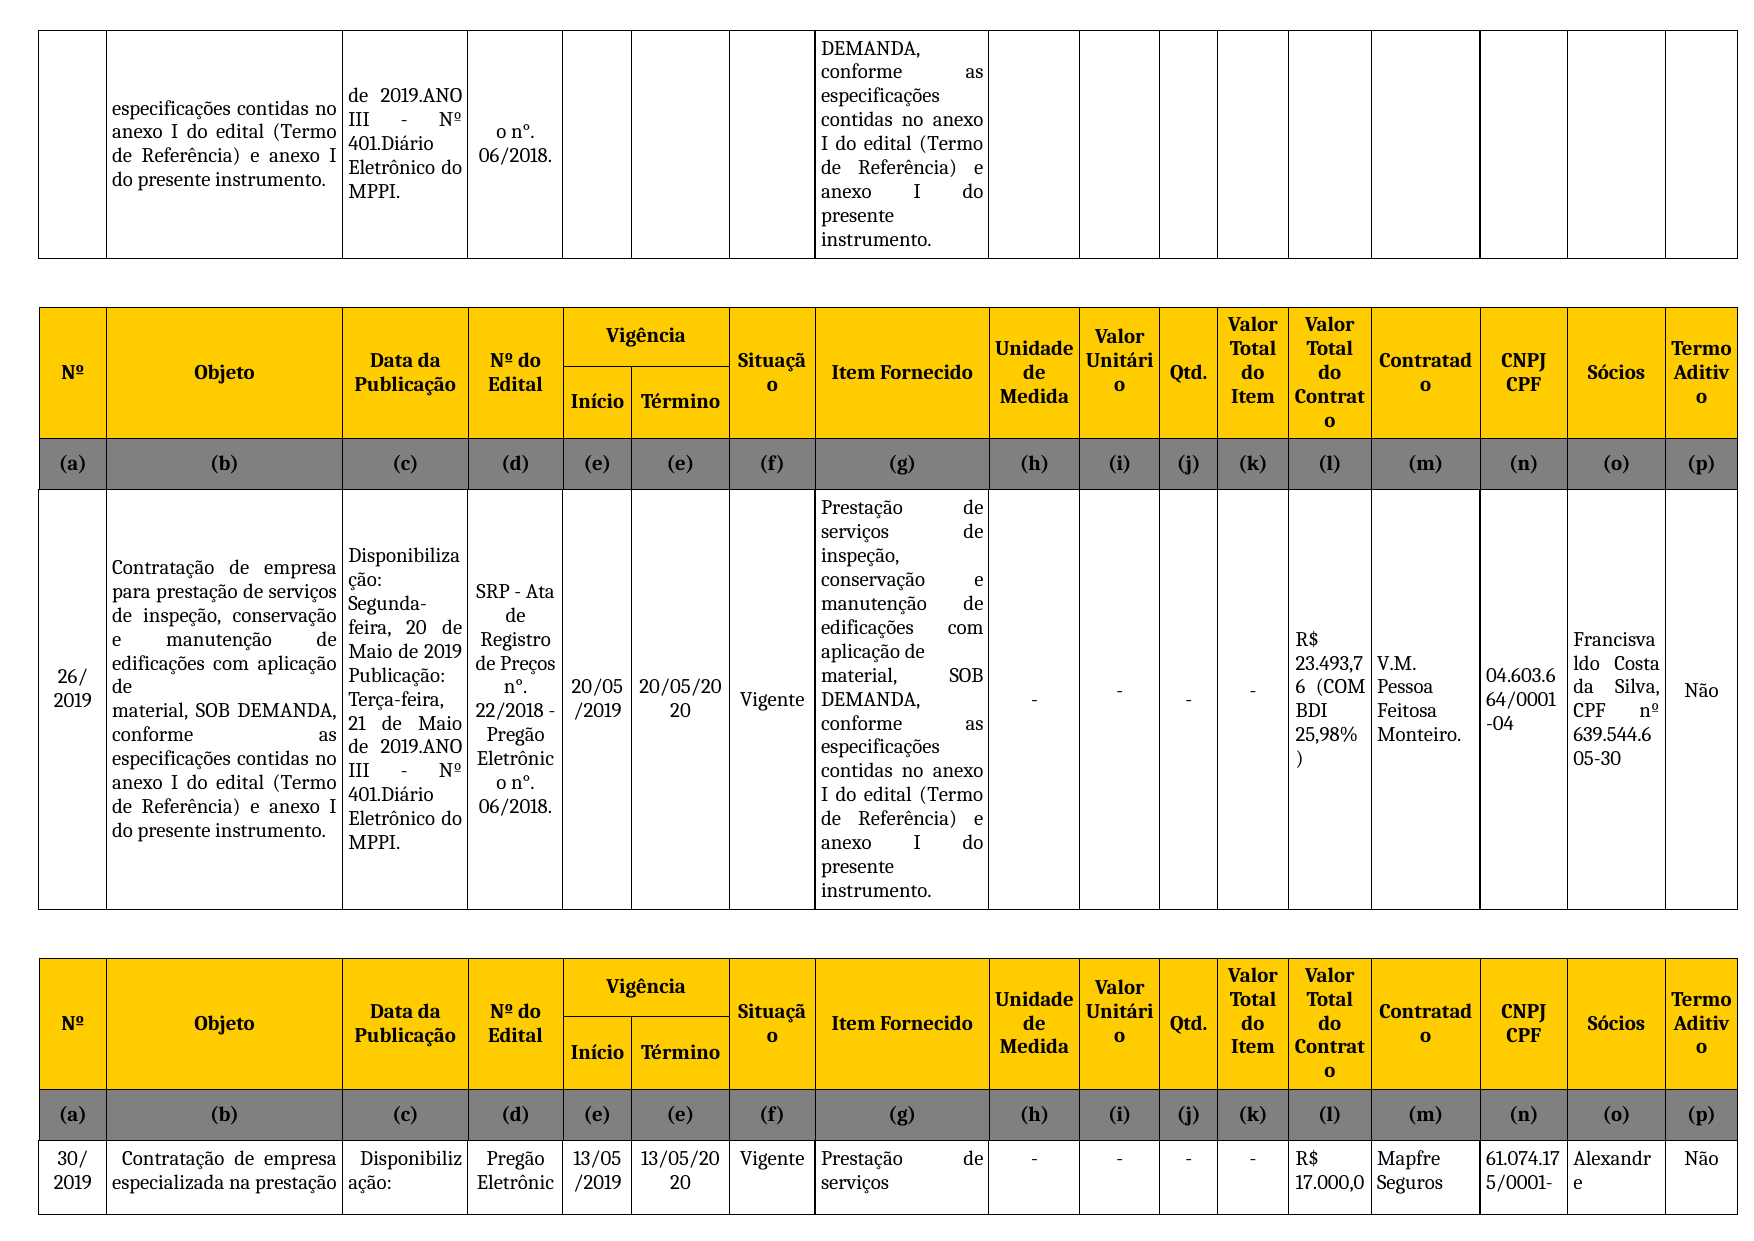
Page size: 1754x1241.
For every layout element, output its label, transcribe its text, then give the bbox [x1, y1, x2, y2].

table_header Unidade de Medida [990, 308, 1079, 438]
table_cell Mapfre Seguros [1372, 1141, 1479, 1214]
table_cell - [1160, 1141, 1217, 1214]
table_cell 30/ 2019 [39, 1141, 106, 1214]
table_cell Contratação de empresa especializada na prestação [107, 1141, 342, 1214]
table_cell [563, 31, 631, 258]
table_cell - [989, 490, 1079, 908]
table_cell R$ 23.493,76 (COM BDI 25,98%) [1289, 490, 1371, 908]
table_header Nº [40, 959, 106, 1089]
table_header Qtd. [1160, 308, 1217, 438]
table_cell (e) [632, 439, 729, 489]
table_cell - [1080, 490, 1159, 908]
table_cell - [1160, 490, 1217, 908]
table_cell (d) [469, 1090, 563, 1140]
table_cell - [1218, 31, 1288, 258]
table_header Contratado [1372, 308, 1480, 438]
table_cell [730, 31, 814, 258]
table_cell [1289, 31, 1371, 258]
table_header Nº [40, 308, 106, 438]
table_cell 13/05/2019 [563, 1141, 631, 1214]
table_cell SRP - Ata de Registro de Preços n°. 22/2018 - Pregão Eletrônico n°. 06/2018. [468, 490, 562, 908]
table_cell [39, 31, 106, 258]
table_header Item Fornecido [816, 959, 989, 1089]
table_cell (a) [40, 1090, 106, 1140]
table_header Vigência [564, 308, 729, 366]
table_cell (m) [1372, 1090, 1480, 1140]
table_cell (g) [816, 439, 989, 489]
table_cell (l) [1289, 1090, 1371, 1140]
table_cell Francisvaldo Costa da Silva, CPF nº 639.544.605-30 [1568, 490, 1665, 908]
table_cell (g) [816, 1090, 989, 1140]
table_cell (k) [1218, 439, 1288, 489]
table_header Objeto [107, 308, 342, 438]
table_cell (d) [469, 439, 563, 489]
table_cell (n) [1481, 1090, 1567, 1140]
table_header Termo Aditivo [1666, 959, 1737, 1089]
table_header Valor Total do Contrato [1289, 308, 1371, 438]
table_header Termo Aditivo [1666, 308, 1737, 438]
table_cell Vigente [730, 1141, 814, 1214]
table_cell - [1080, 1141, 1159, 1214]
table_cell (a) [40, 439, 106, 489]
table_cell Disponibilização: [343, 1141, 467, 1214]
table_cell 13/05/2020 [632, 1141, 729, 1214]
table_header Sócios [1568, 308, 1665, 438]
table_header Contratado [1372, 959, 1480, 1089]
table_header Valor Total do Item [1218, 308, 1288, 438]
table_cell 04.603.664/0001-04 [1481, 490, 1567, 908]
table_cell Início [564, 1017, 631, 1089]
table_cell Prestação de serviços de inspeção, conservação e manutenção de edificações com aplicação de material, SOB DEMANDA, conforme as especificações contidas no anexo I do edital (Termo de Referência) e anexo I do presente instrumento. [816, 490, 988, 908]
table_cell Disponibilização: Segunda-feira, 20 de Maio de 2019 Publicação: Terça-feira, 21 de Maio de 2019.ANO III - Nº 401.Diário Eletrônico do MPPI. [343, 490, 467, 908]
table_header Vigência [564, 959, 729, 1016]
table_cell 20/05/2020 [632, 490, 729, 908]
table_cell especificações contidas no anexo I do edital (Termo de Referência) e anexo I do presente instrumento. [107, 31, 342, 258]
table_cell (f) [730, 439, 815, 489]
table_cell R$ 17.000,0 [1289, 1141, 1371, 1214]
table_cell Pregão Eletrônic [468, 1141, 562, 1214]
table_cell (p) [1666, 1090, 1737, 1140]
table_header Nº do Edital [469, 308, 563, 438]
table_cell Término [632, 367, 729, 438]
table_cell Vigente [730, 490, 814, 908]
table_cell (h) [990, 1090, 1079, 1140]
table_header Data da Publicação [343, 308, 468, 438]
table_cell Prestação de serviços [816, 1141, 988, 1214]
table_header Valor Total do Item [1218, 959, 1288, 1089]
table_cell (l) [1289, 439, 1371, 489]
table_cell - [1160, 31, 1217, 258]
table_cell (e) [632, 1090, 729, 1140]
table_cell (i) [1080, 1090, 1159, 1140]
table_cell o n°. 06/2018. [468, 31, 562, 258]
table_cell (j) [1160, 439, 1217, 489]
table_header Nº do Edital [469, 959, 563, 1089]
table_cell (o) [1568, 1090, 1665, 1140]
table_cell [1481, 31, 1567, 258]
table_cell Término [632, 1017, 729, 1089]
table_cell Alexandre [1568, 1141, 1665, 1214]
table_header Valor Unitário [1080, 308, 1159, 438]
table_cell (i) [1080, 439, 1159, 489]
table_cell Não [1666, 490, 1737, 908]
table_cell - [989, 1141, 1079, 1214]
table_cell (c) [343, 1090, 468, 1140]
table_header Sócios [1568, 959, 1665, 1089]
table_cell - [989, 31, 1079, 258]
table_header Valor Total do Contrato [1289, 959, 1371, 1089]
table_cell (k) [1218, 1090, 1288, 1140]
table_cell DEMANDA, conforme as especificações contidas no anexo I do edital (Termo de Referência) e anexo I do presente instrumento. [816, 31, 988, 258]
table_cell [632, 31, 729, 258]
table_header CNPJ CPF [1481, 959, 1567, 1089]
table_cell (e) [564, 1090, 631, 1140]
table_header Qtd. [1160, 959, 1217, 1089]
table_cell 26/ 2019 [39, 490, 106, 908]
table_header Valor Unitário [1080, 959, 1159, 1089]
table_cell Início [564, 367, 631, 438]
table_cell - [1218, 490, 1288, 908]
table_cell (m) [1372, 439, 1480, 489]
table_cell [1666, 31, 1737, 258]
table_cell 61.074.175/0001- [1481, 1141, 1567, 1214]
table_header Situação [730, 308, 815, 438]
table_cell de 2019.ANO III - Nº 401.Diário Eletrônico do MPPI. [343, 31, 467, 258]
table_cell (j) [1160, 1090, 1217, 1140]
table_cell Não [1666, 1141, 1737, 1214]
table_cell (b) [107, 439, 342, 489]
table_header Objeto [107, 959, 342, 1089]
table_cell - [1080, 31, 1159, 258]
table_cell (o) [1568, 439, 1665, 489]
table_header Unidade de Medida [990, 959, 1079, 1089]
table_cell (e) [564, 439, 631, 489]
table_header Situação [730, 959, 815, 1089]
table_cell V.M. Pessoa Feitosa Monteiro. [1372, 490, 1479, 908]
table_cell (p) [1666, 439, 1737, 489]
table_header Item Fornecido [816, 308, 989, 438]
table_header CNPJ CPF [1481, 308, 1567, 438]
table_header Data da Publicação [343, 959, 468, 1089]
table_cell Contratação de empresa para prestação de serviços de inspeção, conservação e manutenção de edificações com aplicação de material, SOB DEMANDA, conforme as especificações contidas no anexo I do edital (Termo de Referência) e anexo I do presente instrumento. [107, 490, 342, 908]
table_cell - [1218, 1141, 1288, 1214]
table_cell (f) [730, 1090, 815, 1140]
table_cell (h) [990, 439, 1079, 489]
table_cell [1372, 31, 1479, 258]
table_cell (b) [107, 1090, 342, 1140]
table_cell (n) [1481, 439, 1567, 489]
table_cell [1568, 31, 1665, 258]
table_cell (c) [343, 439, 468, 489]
table_cell 20/05/2019 [563, 490, 631, 908]
